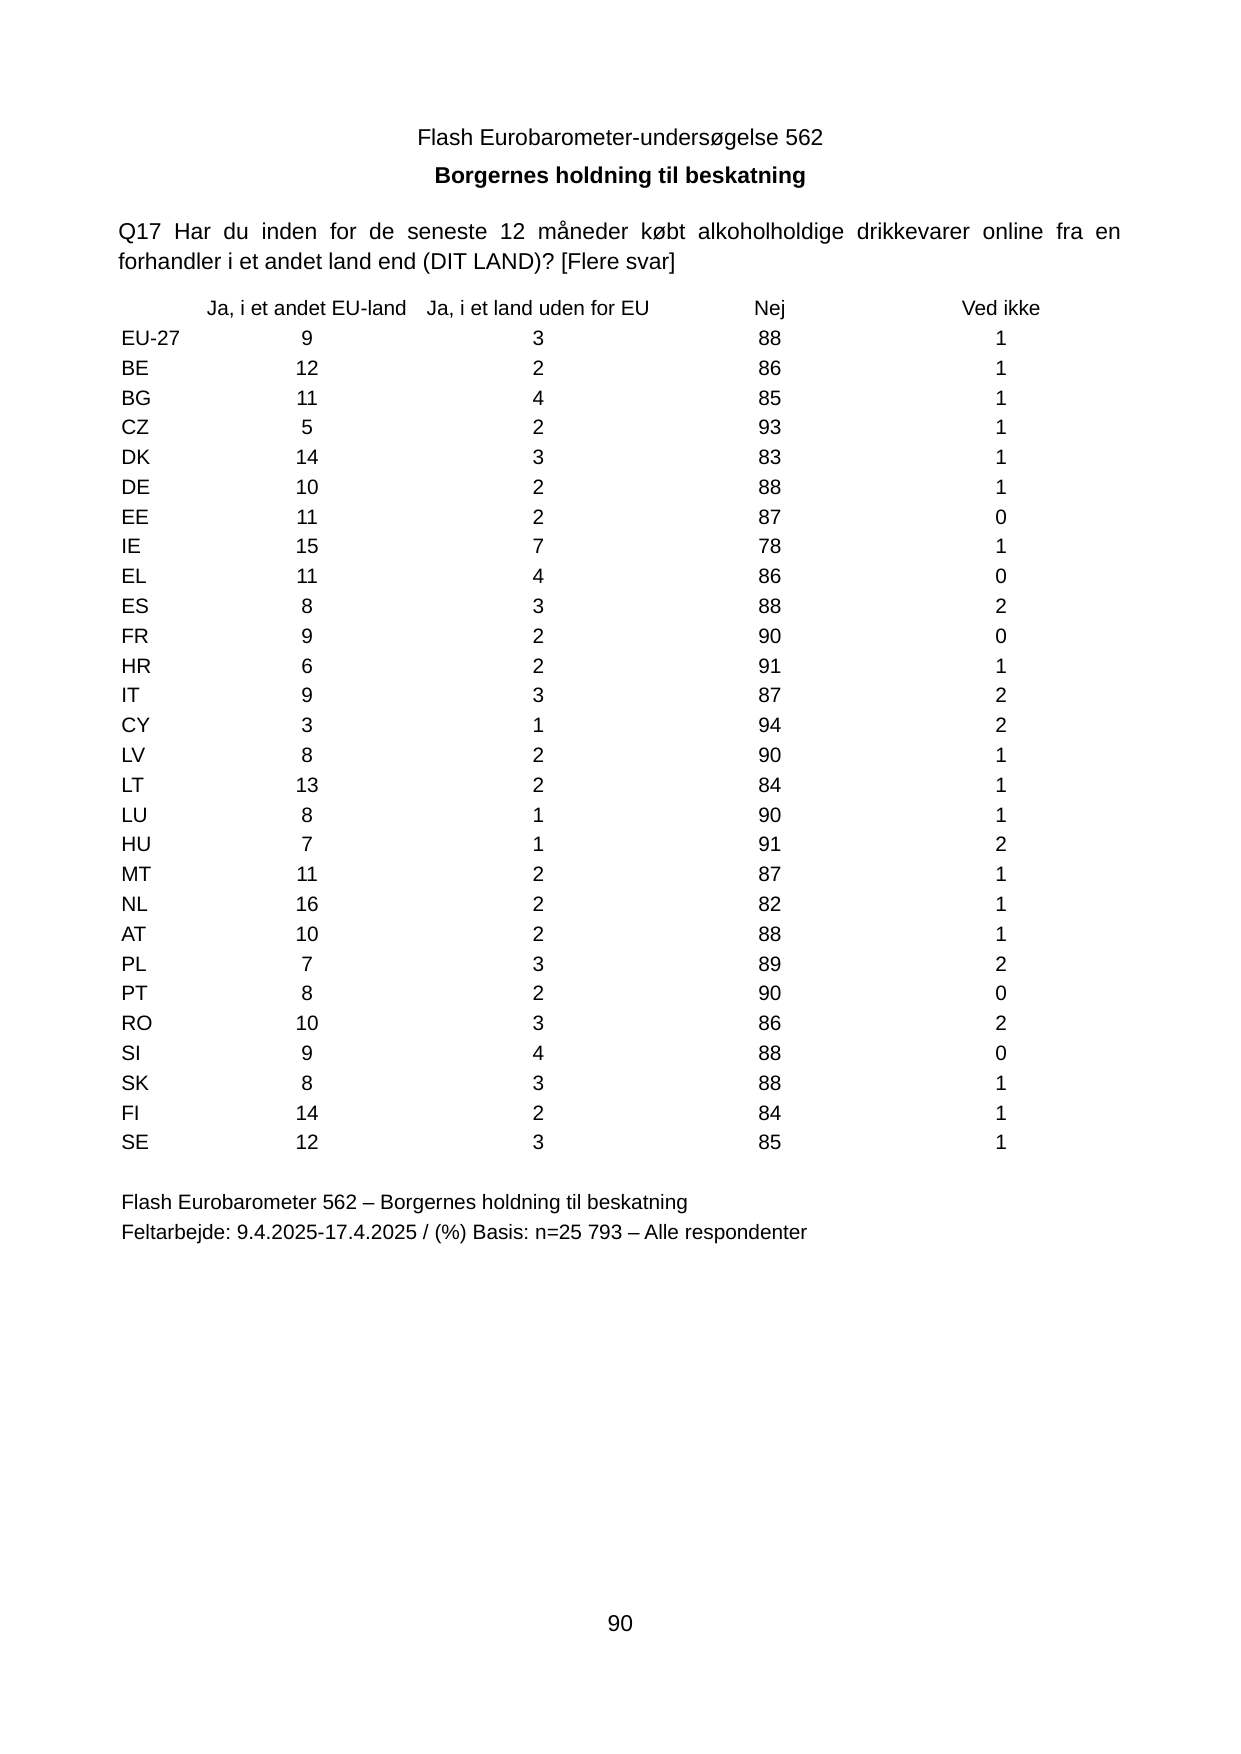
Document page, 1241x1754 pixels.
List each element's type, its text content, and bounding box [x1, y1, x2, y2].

table_cell 90 [654, 800, 885, 829]
table_cell EL [118, 561, 191, 591]
table_cell 0 [885, 621, 1117, 651]
table_cell 4 [423, 1038, 654, 1068]
table_cell 0 [885, 561, 1117, 591]
table_cell 14 [191, 442, 422, 472]
table_cell 86 [654, 1008, 885, 1038]
table_cell 2 [423, 770, 654, 799]
table_cell 88 [654, 472, 885, 502]
table_cell 1 [885, 323, 1117, 353]
table_cell BE [118, 353, 191, 382]
table_cell 1 [885, 1098, 1117, 1127]
table_cell 2 [423, 472, 654, 502]
table_cell 1 [885, 1127, 1117, 1157]
table_cell FI [118, 1098, 191, 1127]
table_cell 11 [191, 859, 422, 889]
table_cell 3 [423, 1127, 654, 1157]
table_cell 87 [654, 859, 885, 889]
table_cell HU [118, 829, 191, 859]
table_cell 8 [191, 800, 422, 829]
table_cell 1 [885, 383, 1117, 412]
table_cell 1 [885, 353, 1117, 382]
table_cell RO [118, 1008, 191, 1038]
table_cell 2 [885, 829, 1117, 859]
table_cell 8 [191, 978, 422, 1008]
table_cell 1 [885, 531, 1117, 561]
text Q17 Har du inden for de seneste 12 måneder købt alkoholholdige drikkevarer online fra en forhandler i et andet land end (DIT LAND)? [Flere svar] [118, 218, 1122, 275]
table_cell IE [118, 531, 191, 561]
table_cell 87 [654, 502, 885, 531]
table_cell 8 [191, 591, 422, 621]
table_cell [191, 1157, 422, 1187]
table_cell 84 [654, 1098, 885, 1127]
table_cell 86 [654, 353, 885, 382]
table_cell PT [118, 978, 191, 1008]
table_cell 1 [885, 800, 1117, 829]
table_cell 88 [654, 591, 885, 621]
table_cell 91 [654, 829, 885, 859]
table_cell 3 [423, 1008, 654, 1038]
table_cell 10 [191, 1008, 422, 1038]
table_cell 1 [885, 472, 1117, 502]
table_cell 0 [885, 502, 1117, 531]
table_cell 10 [191, 919, 422, 948]
table_cell 13 [191, 770, 422, 799]
table_cell 94 [654, 710, 885, 740]
table_cell 3 [423, 591, 654, 621]
table_cell AT [118, 919, 191, 948]
table_cell 83 [654, 442, 885, 472]
table_cell 1 [885, 740, 1117, 770]
table_cell 7 [191, 829, 422, 859]
table_cell 78 [654, 531, 885, 561]
table_cell 1 [885, 889, 1117, 919]
table_cell 87 [654, 680, 885, 710]
table_cell 88 [654, 323, 885, 353]
table_cell 4 [423, 383, 654, 412]
table_cell PL [118, 949, 191, 978]
table_cell [118, 1157, 191, 1187]
table_cell 0 [885, 978, 1117, 1008]
table_cell Feltarbejde: 9.4.2025-17.4.2025 / (%) Basis: n=25 793 – Alle respondenter [118, 1217, 1117, 1246]
table_cell SI [118, 1038, 191, 1068]
table_cell 90 [654, 978, 885, 1008]
table_cell 3 [423, 949, 654, 978]
table_cell 88 [654, 919, 885, 948]
table_header Ja, i et land uden for EU [423, 293, 654, 323]
table_cell 12 [191, 353, 422, 382]
table_cell 2 [423, 889, 654, 919]
table_cell 90 [654, 740, 885, 770]
table_cell IT [118, 680, 191, 710]
table_cell 2 [885, 949, 1117, 978]
table_cell 1 [885, 770, 1117, 799]
table_cell BG [118, 383, 191, 412]
table_cell 84 [654, 770, 885, 799]
table_cell 1 [423, 800, 654, 829]
table_cell CZ [118, 412, 191, 442]
table_cell 7 [423, 531, 654, 561]
table_cell 8 [191, 740, 422, 770]
table_cell DE [118, 472, 191, 502]
table_cell MT [118, 859, 191, 889]
table_cell 1 [885, 859, 1117, 889]
table_header Ja, i et andet EU-land [191, 293, 422, 323]
table_cell LU [118, 800, 191, 829]
table_cell 85 [654, 1127, 885, 1157]
table_cell 3 [423, 442, 654, 472]
table_cell 12 [191, 1127, 422, 1157]
table_header [118, 293, 191, 323]
table_cell 2 [885, 1008, 1117, 1038]
table_cell 11 [191, 502, 422, 531]
table_cell 5 [191, 412, 422, 442]
table_cell 88 [654, 1068, 885, 1097]
table_cell 16 [191, 889, 422, 919]
table_cell LV [118, 740, 191, 770]
table_cell 14 [191, 1098, 422, 1127]
table_cell 1 [885, 442, 1117, 472]
table_cell [885, 1157, 1117, 1187]
table_cell LT [118, 770, 191, 799]
table_cell 0 [885, 1038, 1117, 1068]
table_cell 2 [423, 621, 654, 651]
table_cell 1 [885, 412, 1117, 442]
table_cell SK [118, 1068, 191, 1097]
table_cell 93 [654, 412, 885, 442]
table_cell SE [118, 1127, 191, 1157]
table_cell 88 [654, 1038, 885, 1068]
table_cell 90 [654, 621, 885, 651]
table_header Ved ikke [885, 293, 1117, 323]
table_cell 3 [423, 323, 654, 353]
table_cell 82 [654, 889, 885, 919]
table_cell 6 [191, 651, 422, 680]
table_cell 9 [191, 323, 422, 353]
table_cell 8 [191, 1068, 422, 1097]
table_cell EE [118, 502, 191, 531]
table_cell 89 [654, 949, 885, 978]
table_cell 3 [423, 680, 654, 710]
table_cell 2 [885, 710, 1117, 740]
table_cell 1 [423, 829, 654, 859]
table_cell NL [118, 889, 191, 919]
table_cell 2 [885, 680, 1117, 710]
table_cell 2 [423, 353, 654, 382]
table_cell EU-27 [118, 323, 191, 353]
table_cell [423, 1157, 654, 1187]
table_cell HR [118, 651, 191, 680]
table_cell 2 [423, 919, 654, 948]
table_cell FR [118, 621, 191, 651]
table_cell 9 [191, 680, 422, 710]
table_cell 85 [654, 383, 885, 412]
table_cell 7 [191, 949, 422, 978]
table_cell 2 [423, 740, 654, 770]
table_cell 2 [423, 412, 654, 442]
table_cell 1 [885, 651, 1117, 680]
table_cell 4 [423, 561, 654, 591]
table_cell 9 [191, 1038, 422, 1068]
table_cell Flash Eurobarometer 562 – Borgernes holdning til beskatning [118, 1187, 1117, 1217]
table_cell 11 [191, 383, 422, 412]
table_cell 2 [423, 1098, 654, 1127]
table_cell 10 [191, 472, 422, 502]
table_cell [654, 1157, 885, 1187]
table_cell 2 [423, 978, 654, 1008]
table_cell 2 [423, 651, 654, 680]
table_cell 86 [654, 561, 885, 591]
table_cell 2 [423, 859, 654, 889]
table_cell 1 [423, 710, 654, 740]
table_cell 15 [191, 531, 422, 561]
table_cell 2 [885, 591, 1117, 621]
table_cell CY [118, 710, 191, 740]
table_cell 1 [885, 919, 1117, 948]
table_cell 2 [423, 502, 654, 531]
table_cell 1 [885, 1068, 1117, 1097]
table_cell DK [118, 442, 191, 472]
table_cell ES [118, 591, 191, 621]
table_cell 3 [423, 1068, 654, 1097]
table_cell 9 [191, 621, 422, 651]
table_cell 91 [654, 651, 885, 680]
table_header Nej [654, 293, 885, 323]
table_cell 11 [191, 561, 422, 591]
table_cell 3 [191, 710, 422, 740]
